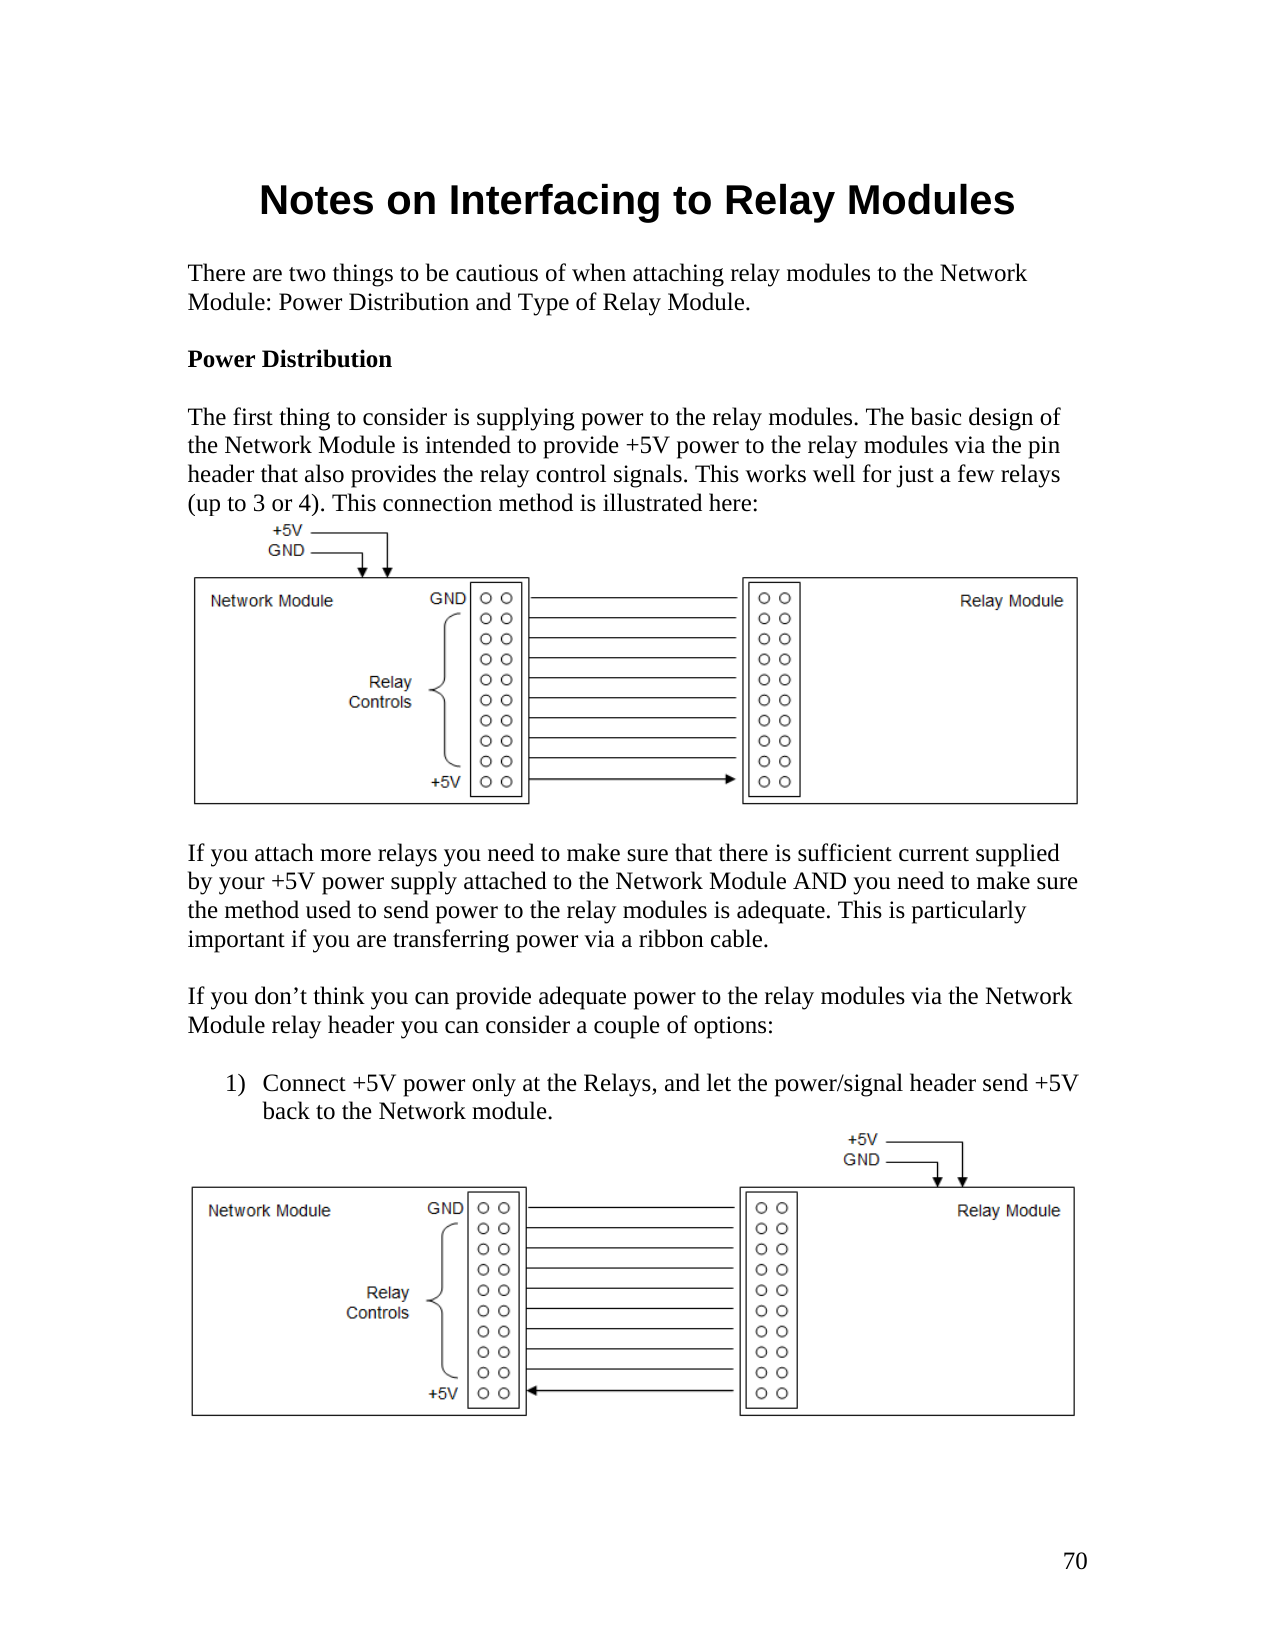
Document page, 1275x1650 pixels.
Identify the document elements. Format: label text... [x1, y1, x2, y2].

text If you attach more relays you need to make sure that there is sufficient current supplied by your +5V power supply attached to the Network Module AND you need to make sure the method used to send power to the relay modules is adequate. This is particularly important if you are transferring power via a ribbon cable. [187, 838, 1087, 953]
text The first thing to consider is supplying power to the relay modules. The basic design of the Network Module is intended to provide +5V power to the relay modules via the pin header that also provides the relay control signals. This works well for just a few relays (up to 3 or 4). This connection method is illustrated here: [187, 402, 1087, 517]
subtitle Notes on Interfacing to Relay Modules [187, 175, 1087, 223]
picture [187, 516, 1085, 809]
text If you don’t think you can provide adequate power to the relay modules via the Network Module relay header you can consider a couple of options: [187, 981, 1087, 1039]
picture [187, 1125, 1082, 1422]
list Connect +5V power only at the Relays, and let the power/signal header send +5V back to the Network module. [225, 1068, 1087, 1125]
text There are two things to be cautious of when attaching relay modules to the Network Module: Power Distribution and Type of Relay Module. [187, 258, 1087, 315]
text Power Distribution [187, 344, 1087, 373]
